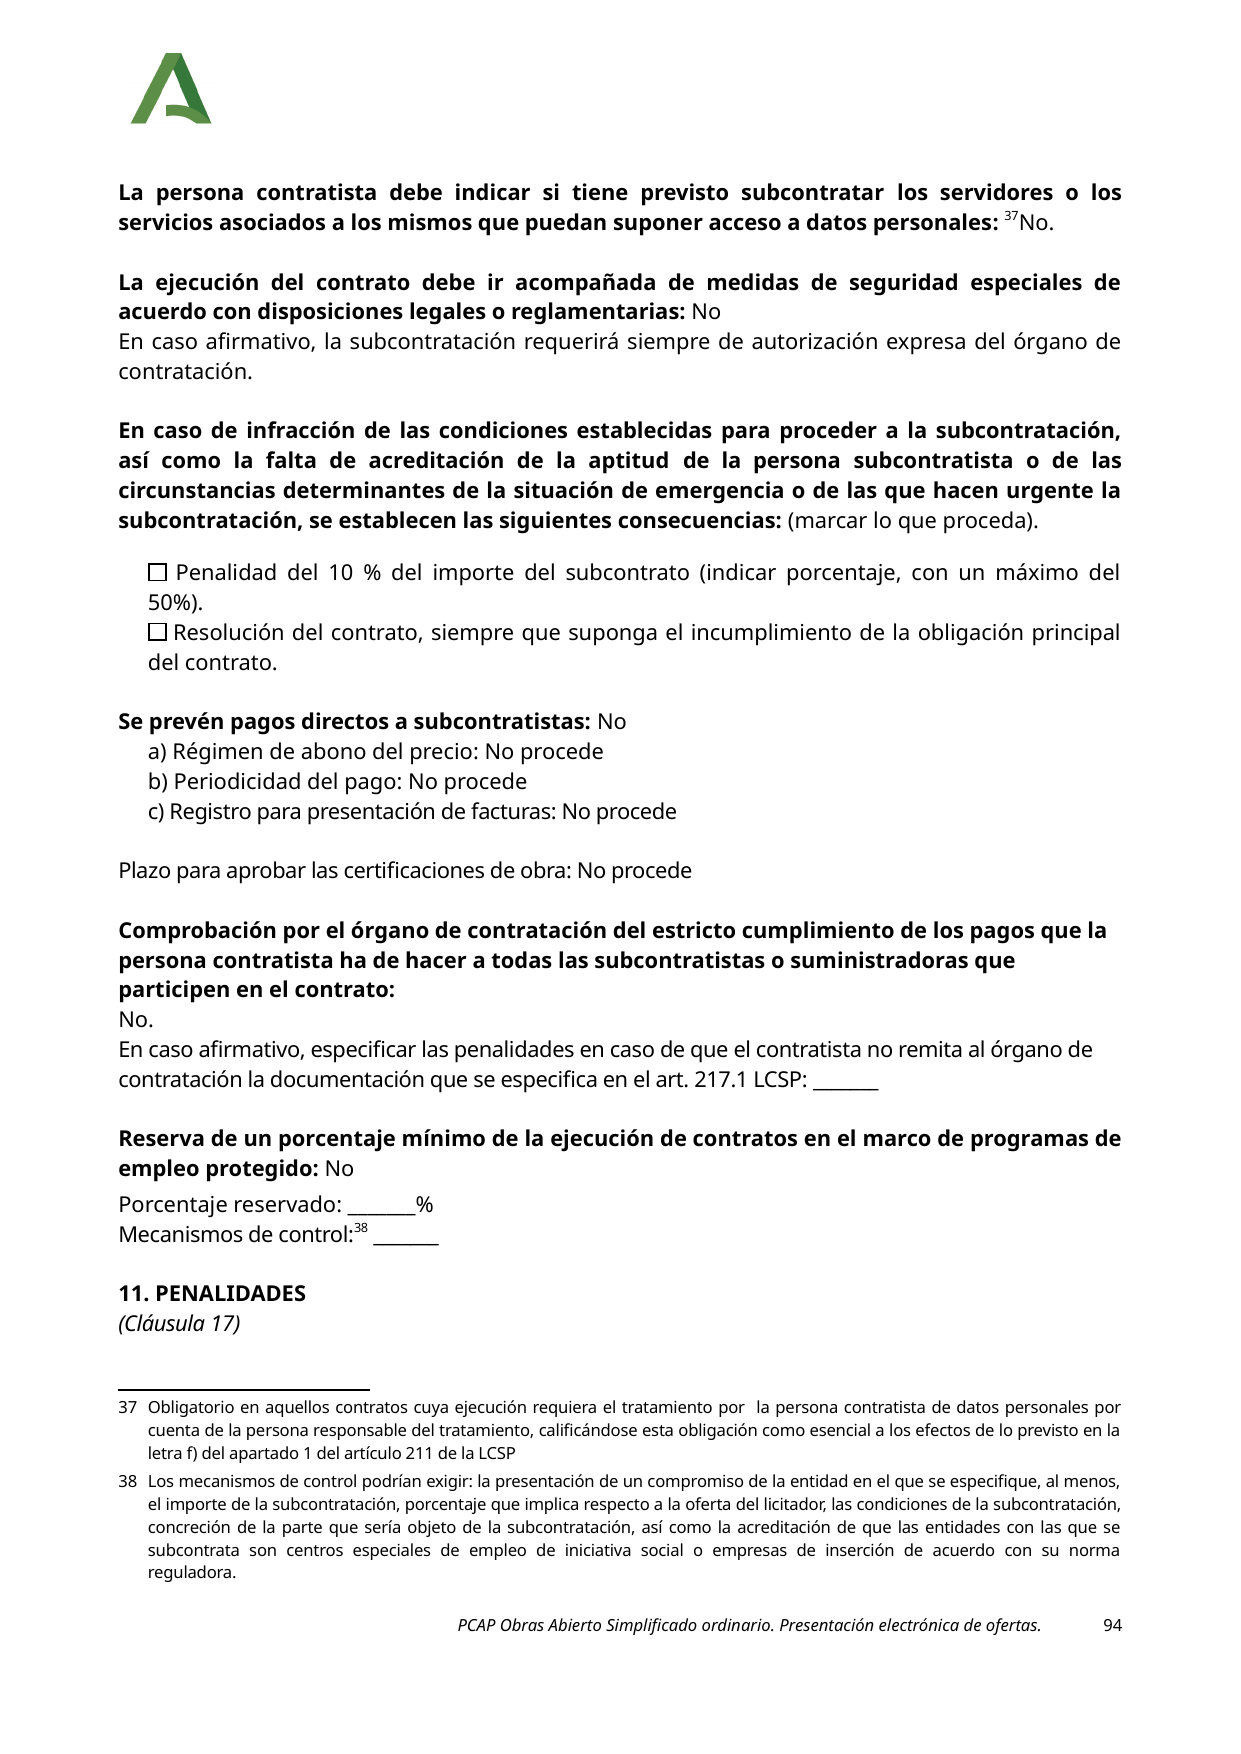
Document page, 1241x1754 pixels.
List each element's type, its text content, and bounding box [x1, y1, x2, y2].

text Plazo para aprobar las certificaciones de obra: No procede [118, 855, 1122, 885]
text Reserva de un porcentaje mínimo de la ejecución de contratos en el marco de programas de empleo protegido: No [118, 1123, 1122, 1183]
text Los mecanismos de control podrían exigir: la presentación de un compromiso de la entidad en el que se especifique, al menos, el importe de la subcontratación, porcentaje que implica respecto a la oferta del licitador, las condiciones de la subcontratación, concreción de la parte que sería objeto de la subcontratación, así como la acreditación de que las entidades con las que se subcontrata son centros especiales de empleo de iniciativa social o empresas de inserción de acuerdo con su norma reguladora. [118, 1470, 1122, 1584]
text c) Registro para presentación de facturas: No procede [148, 796, 1122, 825]
text Resolución del contrato, siempre que suponga el incumplimiento de la obligación principal del contrato. [148, 617, 1122, 676]
text Porcentaje reservado: _______% [118, 1189, 1122, 1219]
text 11. PENALIDADES [118, 1278, 1122, 1308]
text En caso afirmativo, especificar las penalidades en caso de que el contratista no remita al órgano de contratación la documentación que se especifica en el art. 217.1 LCSP: _______ [118, 1034, 1122, 1093]
text En caso afirmativo, la subcontratación requerirá siempre de autorización expresa del órgano de contratación. [118, 326, 1122, 386]
text Se prevén pagos directos a subcontratistas: No [118, 706, 1122, 736]
text Obligatorio en aquellos contratos cuya ejecución requiera el tratamiento por la persona contratista de datos personales por cuenta de la persona responsable del tratamiento, calificándose esta obligación como esencial a los efectos de lo previsto en la letra f) del apartado 1 del artículo 211 de la LCSP [118, 1396, 1122, 1464]
picture [127, 48, 216, 128]
text Mecanismos de control: _______ [118, 1219, 1122, 1248]
text (Cláusula 17) [118, 1308, 1122, 1338]
text Penalidad del 10 % del importe del subcontrato (indicar porcentaje, con un máximo del 50%). [148, 557, 1122, 617]
text Comprobación por el órgano de contratación del estricto cumplimiento de los pagos que la persona contratista ha de hacer a todas las subcontratistas o suministradoras que participen en el contrato: [118, 915, 1122, 1004]
text a) Régimen de abono del precio: No procede [148, 736, 1122, 766]
text La ejecución del contrato debe ir acompañada de medidas de seguridad especiales de acuerdo con disposiciones legales o reglamentarias: No [118, 266, 1122, 326]
text b) Periodicidad del pago: No procede [148, 766, 1122, 796]
text La persona contratista debe indicar si tiene previsto subcontratar los servidores o los servicios asociados a los mismos que puedan suponer acceso a datos personales: No. [118, 177, 1122, 237]
text En caso de infracción de las condiciones establecidas para proceder a la subcontratación, así como la falta de acreditación de la aptitud de la persona subcontratista o de las circunstancias determinantes de la situación de emergencia o de las que hacen urgente la subcontratación, se establecen las siguientes consecuencias: (marcar lo que proceda). [118, 415, 1122, 534]
text No. [118, 1004, 1122, 1034]
